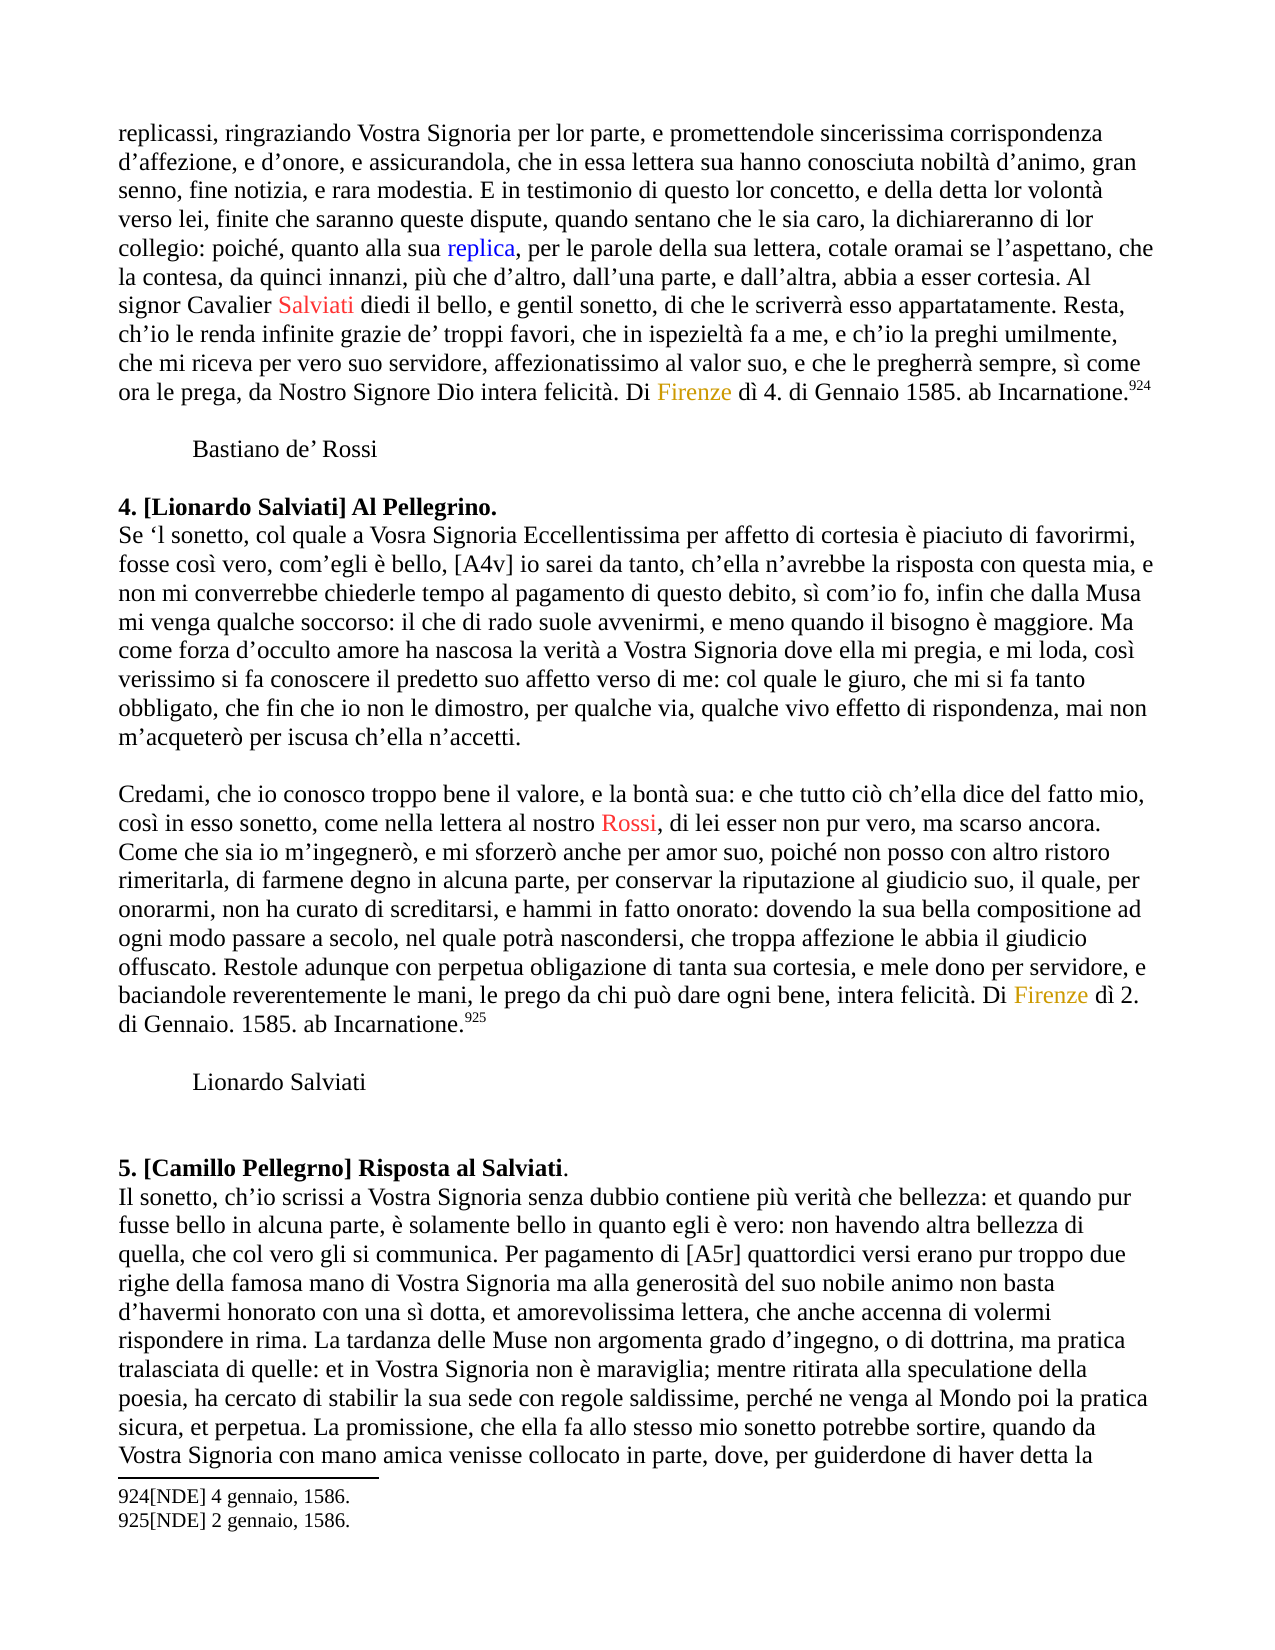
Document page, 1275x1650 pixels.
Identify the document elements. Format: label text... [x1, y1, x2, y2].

text Credami, che io conosco troppo bene il valore, e la bontà sua: e che tutto ciò ch’ella dice del fatto mio, così in esso sonetto, come nella lettera al nostro Rossi, di lei esser non pur vero, ma scarso ancora. Come che sia io m’ingegnerò, e mi sforzerò anche per amor suo, poiché non posso con altro ristoro rimeritarla, di farmene degno in alcuna parte, per conservar la riputazione al giudicio suo, il quale, per onorarmi, non ha curato di screditarsi, e hammi in fatto onorato: dovendo la sua bella compositione ad ogni modo passare a secolo, nel quale potrà nascondersi, che troppa affezione le abbia il giudicio offuscato. Restole adunque con perpetua obligazione di tanta sua cortesia, e mele dono per servidore, e baciandole reverentemente le mani, le prego da chi può dare ogni bene, intera felicità. Di Firenze dì 2. di Gennaio. 1585. ab Incarnatione. [118, 779, 1157, 1038]
text replicassi, ringraziando Vostra Signoria per lor parte, e promettendole sincerissima corrispondenza d’affezione, e d’onore, e assicurandola, che in essa lettera sua hanno conosciuta nobiltà d’animo, gran senno, fine notizia, e rara modestia. E in testimonio di questo lor concetto, e della detta lor volontà verso lei, finite che saranno queste dispute, quando sentano che le sia caro, la dichiareranno di lor collegio: poiché, quanto alla sua replica, per le parole della sua lettera, cotale oramai se l’aspettano, che la contesa, da quinci innanzi, più che d’altro, dall’una parte, e dall’altra, abbia a esser cortesia. Al signor Cavalier Salviati diedi il bello, e gentil sonetto, di che le scriverrà esso appartatamente. Resta, ch’io le renda infinite grazie de’ troppi favori, che in ispezieltà fa a me, e ch’io la preghi umilmente, che mi riceva per vero suo servidore, affezionatissimo al valor suo, e che le pregherrà sempre, sì come ora le prega, da Nostro Signore Dio intera felicità. Di Firenze dì 4. di Gennaio 1585. ab Incarnatione. [118, 118, 1157, 406]
text Il sonetto, ch’io scrissi a Vostra Signoria senza dubbio contiene più verità che bellezza: et quando pur fusse bello in alcuna parte, è solamente bello in quanto egli è vero: non havendo altra bellezza di quella, che col vero gli si communica. Per pagamento di [A5r] quattordici versi erano pur troppo due righe della famosa mano di Vostra Signoria ma alla generosità del suo nobile animo non basta d’havermi honorato con una sì dotta, et amorevolissima lettera, che anche accenna di volermi rispondere in rima. La tardanza delle Muse non argomenta grado d’ingegno, o di dottrina, ma pratica tralasciata di quelle: et in Vostra Signoria non è maraviglia; mentre ritirata alla speculatione della poesia, ha cercato di stabilir la sua sede con regole saldissime, perché ne venga al Mondo poi la pratica sicura, et perpetua. La promissione, che ella fa allo stesso mio sonetto potrebbe sortire, quando da Vostra Signoria con mano amica venisse collocato in parte, dove, per guiderdone di haver detta la [118, 1182, 1157, 1469]
text Lionardo Salviati [118, 1067, 1157, 1096]
text 4. [Lionardo Salviati] Al Pellegrino. [118, 492, 1157, 521]
text Se ‘l sonetto, col quale a Vosra Signoria Eccellentissima per affetto di cortesia è piaciuto di favorirmi, fosse così vero, com’egli è bello, [A4v] io sarei da tanto, ch’ella n’avrebbe la risposta con questa mia, e non mi converrebbe chiederle tempo al pagamento di questo debito, sì com’io fo, infin che dalla Musa mi venga qualche soccorso: il che di rado suole avvenirmi, e meno quando il bisogno è maggiore. Ma come forza d’occulto amore ha nascosa la verità a Vostra Signoria dove ella mi pregia, e mi loda, così verissimo si fa conoscere il predetto suo affetto verso di me: col quale le giuro, che mi si fa tanto obbligato, che fin che io non le dimostro, per qualche via, qualche vivo effetto di rispondenza, mai non m’acqueterò per iscusa ch’ella n’accetti. [118, 521, 1157, 751]
text [NDE] 4 gennaio, 1586. [118, 1484, 1157, 1508]
text Bastiano de’ Rossi [118, 434, 1157, 463]
text [NDE] 2 gennaio, 1586. [118, 1508, 1157, 1532]
text 5. [Camillo Pellegrno] Risposta al Salviati. [118, 1153, 1157, 1182]
